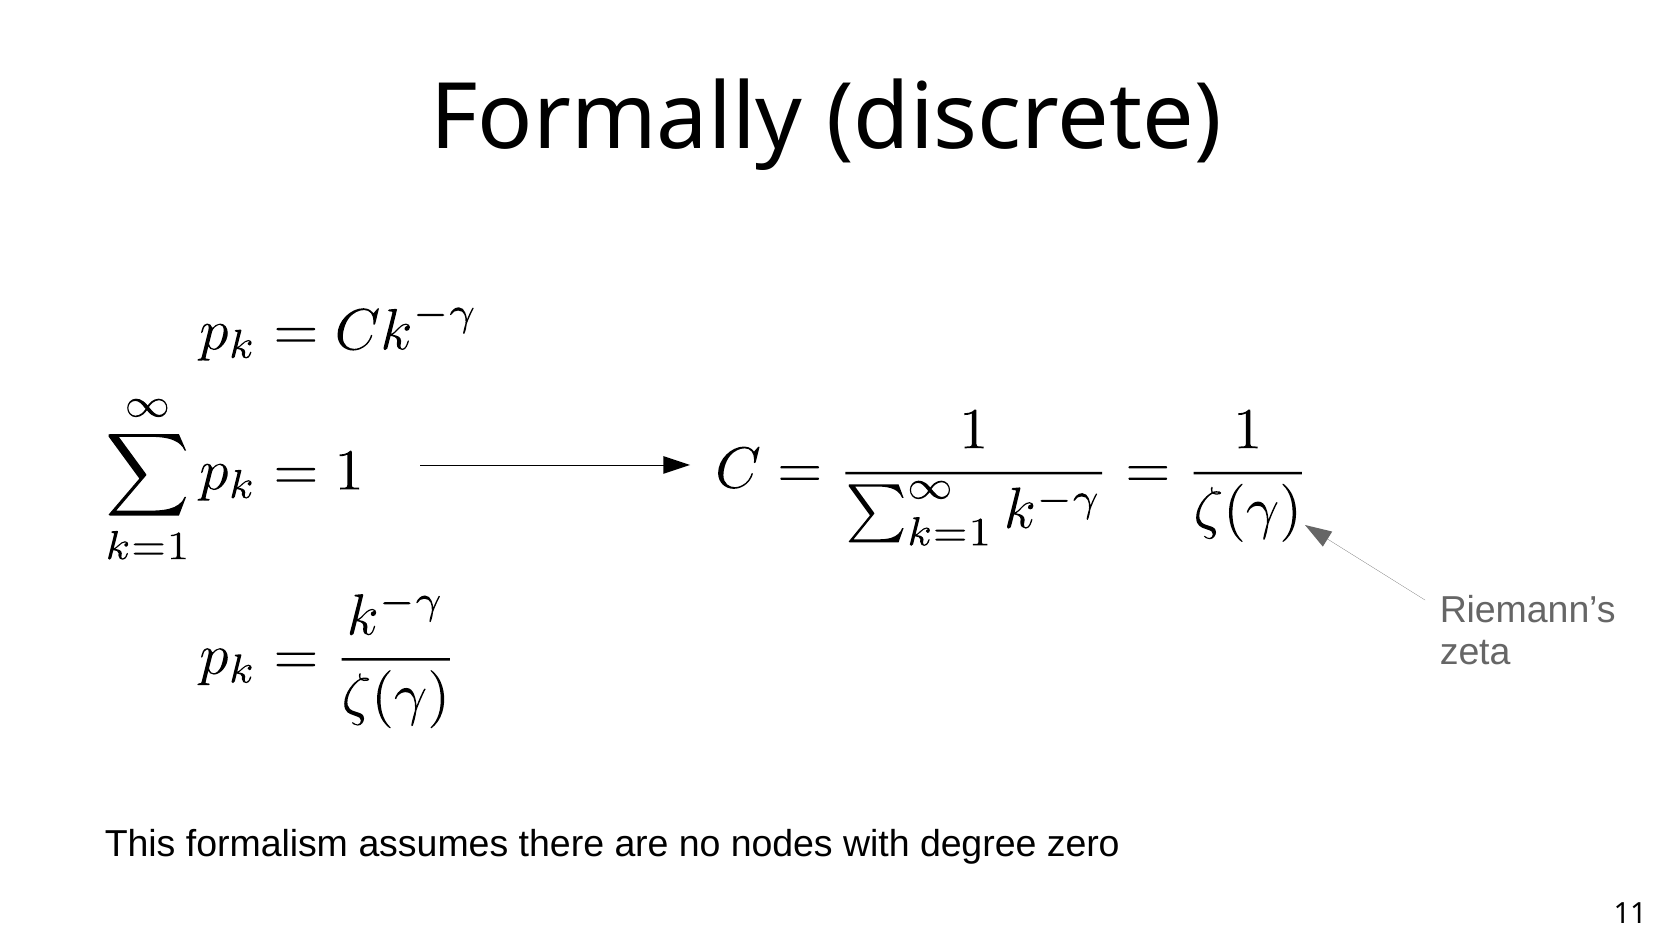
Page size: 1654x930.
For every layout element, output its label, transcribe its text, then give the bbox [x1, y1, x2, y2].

text_box [105, 300, 476, 729]
text_box This formalism assumes there are no nodes with degree zero [90, 814, 1291, 901]
text_box [715, 409, 1302, 546]
title Formally (discrete) [82, 1, 1571, 225]
text_box Riemann’s zeta [1425, 581, 1636, 680]
